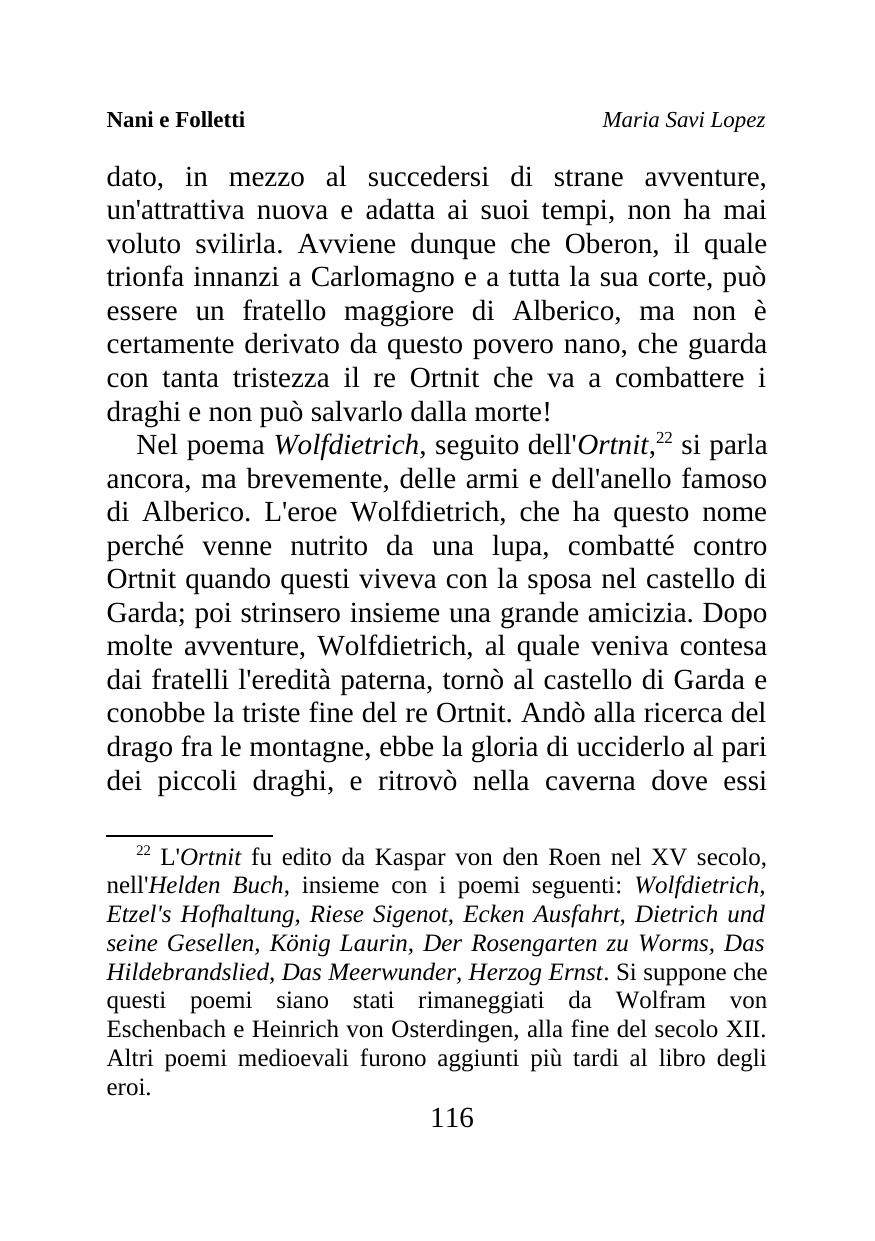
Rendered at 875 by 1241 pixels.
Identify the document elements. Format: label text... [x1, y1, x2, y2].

text dato, in mezzo al succedersi di strane avventure, un'attrattiva nuova e adatta ai suoi tempi, non ha mai voluto svilirla. Avviene dunque che Oberon, il quale trionfa innanzi a Carlomagno e a tutta la sua corte, può essere un fratello maggiore di Alberico, ma non è certamente derivato da questo povero nano, che guarda con tanta tristezza il re Ortnit che va a combattere i draghi e non può salvarlo dalla morte! [106, 159, 768, 427]
text L'Ortnit fu edito da Kaspar von den Roen nel XV secolo, nell'Helden Buch, insieme con i poemi seguenti: Wolfdietrich, Etzel's Hofhaltung, Riese Sigenot, Ecken Ausfahrt, Dietrich und seine Gesellen, König Laurin, Der Rosengarten zu Worms, Das Hildebrandslied, Das Meerwunder, Herzog Ernst. Si suppone che questi poemi siano stati rimaneggiati da Wolfram von Eschenbach e Heinrich von Osterdingen, alla fine del secolo XII. Altri poemi medioevali furono aggiunti più tardi al libro degli eroi. [106, 842, 768, 1100]
text Nel poema Wolfdietrich, seguito dell'Ortnit, si parla ancora, ma brevemente, delle armi e dell'anello famoso di Alberico. L'eroe Wolfdietrich, che ha questo nome perché venne nutrito da una lupa, combatté contro Ortnit quando questi viveva con la sposa nel castello di Garda; poi strinsero insieme una grande amicizia. Dopo molte avventure, Wolfdietrich, al quale veniva contesa dai fratelli l'eredità paterna, tornò al castello di Garda e conobbe la triste fine del re Ortnit. Andò alla ricerca del drago fra le montagne, ebbe la gloria di ucciderlo al pari dei piccoli draghi, e ritrovò nella caverna dove essi [106, 427, 768, 796]
